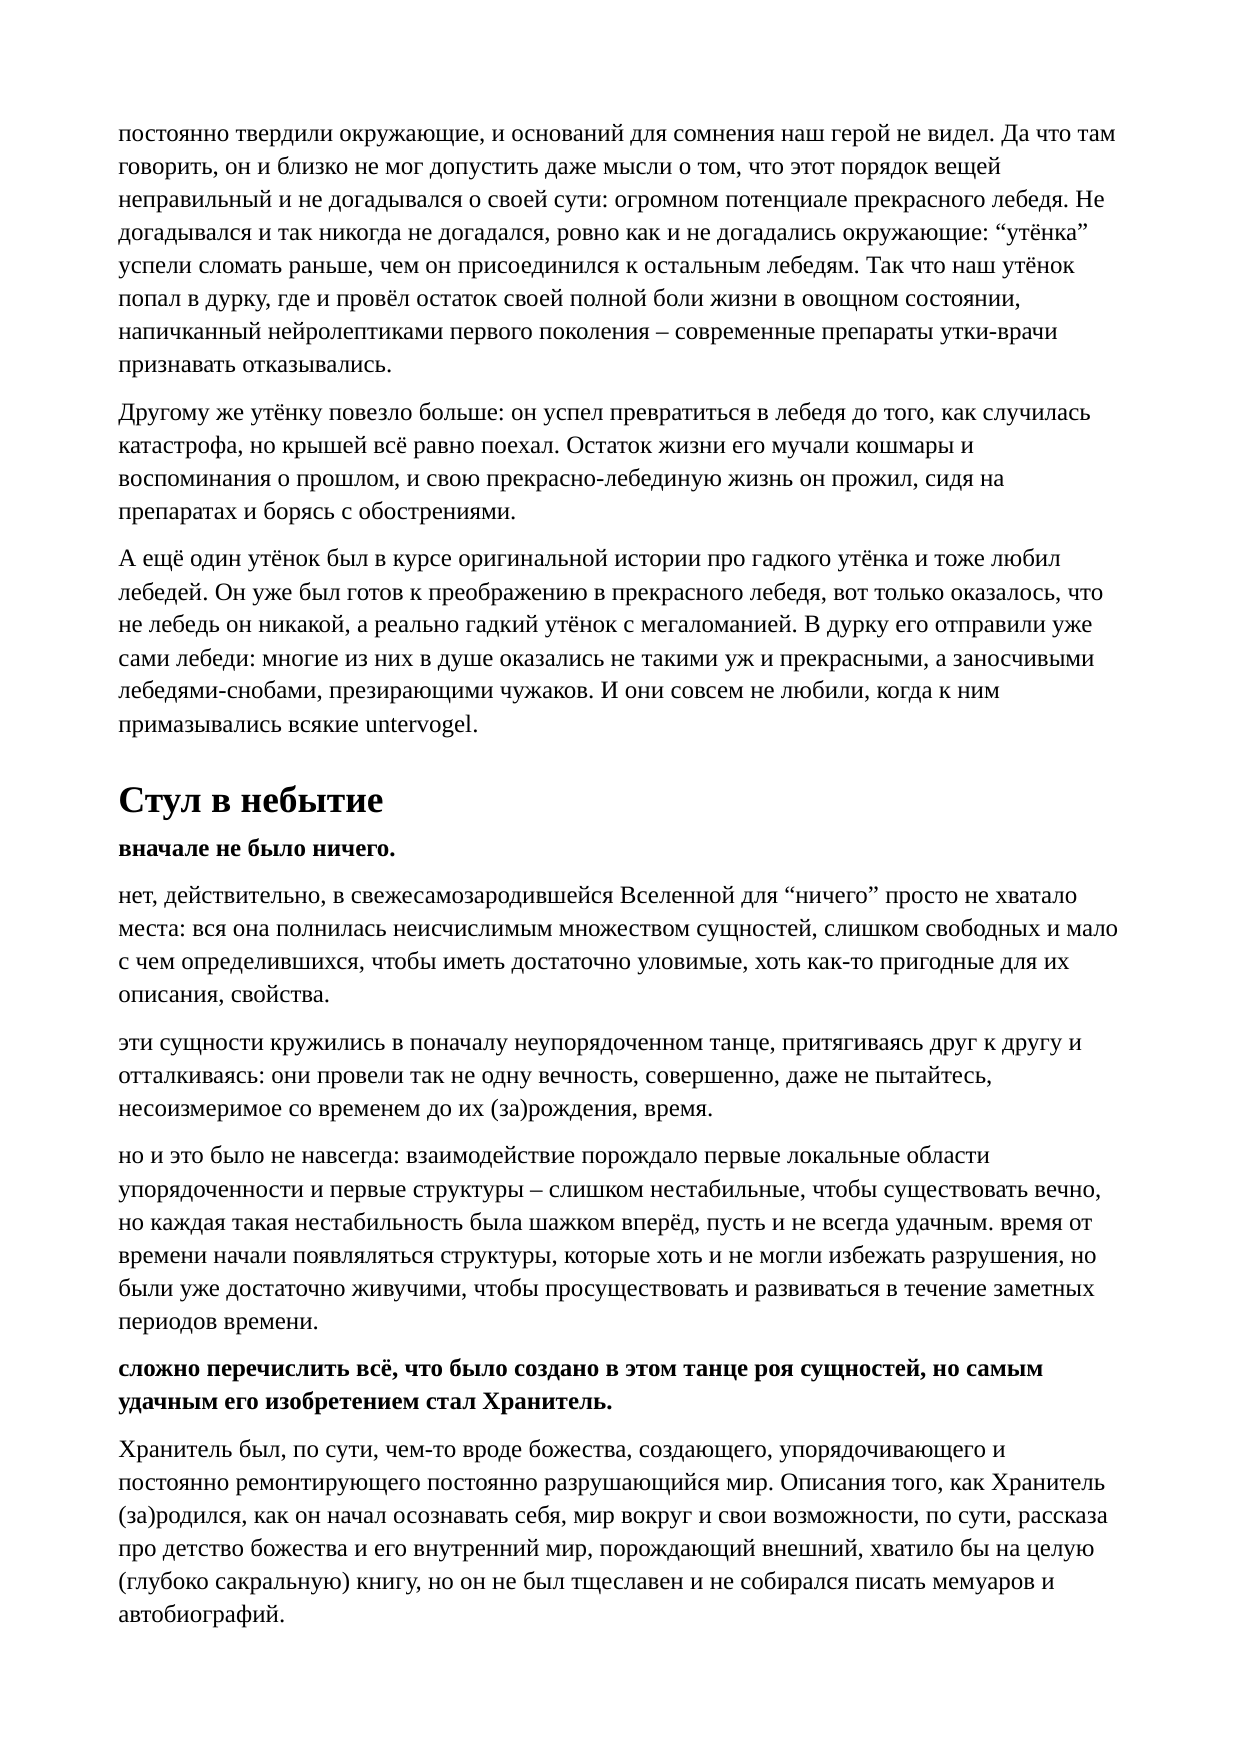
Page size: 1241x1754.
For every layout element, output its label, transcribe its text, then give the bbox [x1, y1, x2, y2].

text Другому же утёнку повезло больше: он успел превратиться в лебедя до того, как случилась катастрофа, но крышей всё равно поехал. Остаток жизни его мучали кошмары и воспоминания о прошлом, и свою прекрасно-лебединую жизнь он прожил, сидя на препаратах и борясь с обострениями. [118, 397, 1122, 525]
text постоянно твердили окружающие, и оснований для сомнения наш герой не видел. Да что там говорить, он и близко не мог допустить даже мысли о том, что этот порядок вещей неправильный и не догадывался о своей сути: огромном потенциале прекрасного лебедя. Не догадывался и так никогда не догадался, ровно как и не догадались окружающие: “утёнка” успели сломать раньше, чем он присоединился к остальным лебедям. Так что наш утёнок попал в дурку, где и провёл остаток своей полной боли жизни в овощном состоянии, напичканный нейролептиками первого поколения – современные препараты утки-врачи признавать отказывались. [118, 118, 1122, 378]
text А ещё один утёнок был в курсе оригинальной истории про гадкого утёнка и тоже любил лебедей. Он уже был готов к преображению в прекрасного лебедя, вот только оказалось, что не лебедь он никакой, а реально гадкий утёнок с мегаломанией. В дурку его отправили уже сами лебеди: многие из них в душе оказались не такими уж и прекрасными, а заносчивыми лебедями-снобами, презирающими чужаков. И они совсем не любили, когда к ним примазывались всякие untervogel. [118, 543, 1122, 737]
text но и это было не навсегда: взаимодействие порождало первые локальные области упорядоченности и первые структуры – слишком нестабильные, чтобы существовать вечно, но каждая такая нестабильность была шажком вперёд, пусть и не всегда удачным. время от времени начали появляляться структуры, которые хоть и не могли избежать разрушения, но были уже достаточно живучими, чтобы просуществовать и развиваться в течение заметных периодов времени. [118, 1141, 1122, 1334]
text Хранитель был, по сути, чем-то вроде божества, создающего, упорядочивающего и постоянно ремонтирующего постоянно разрушающийся мир. Описания того, как Хранитель (за)родился, как он начал осознавать себя, мир вокруг и свои возможности, по сути, рассказа про детство божества и его внутренний мир, порождающий внешний, хватило бы на целую (глубоко сакральную) книгу, но он не был тщеславен и не собирался писать мемуаров и автобиографий. [118, 1434, 1122, 1628]
text вначале не было ничего. [118, 833, 1122, 861]
text сложно перечислить всё, что было создано в этом танце роя сущностей, но самым удачным его изобретением стал Хранитель. [118, 1353, 1122, 1415]
text нет, действительно, в свежесамозародившейся Вселенной для “ничего” просто не хватало места: вся она полнилась неисчислимым множеством сущностей, слишком свободных и мало с чем определившихся, чтобы иметь достаточно уловимые, хоть как-то пригодные для их описания, свойства. [118, 880, 1122, 1008]
text эти сущности кружились в поначалу неупорядоченном танце, притягиваясь друг к другу и отталкиваясь: они провели так не одну вечность, совершенно, даже не пытайтесь, несоизмеримое со временем до их (за)рождения, время. [118, 1027, 1122, 1122]
subtitle Стул в небытие [118, 777, 1122, 820]
